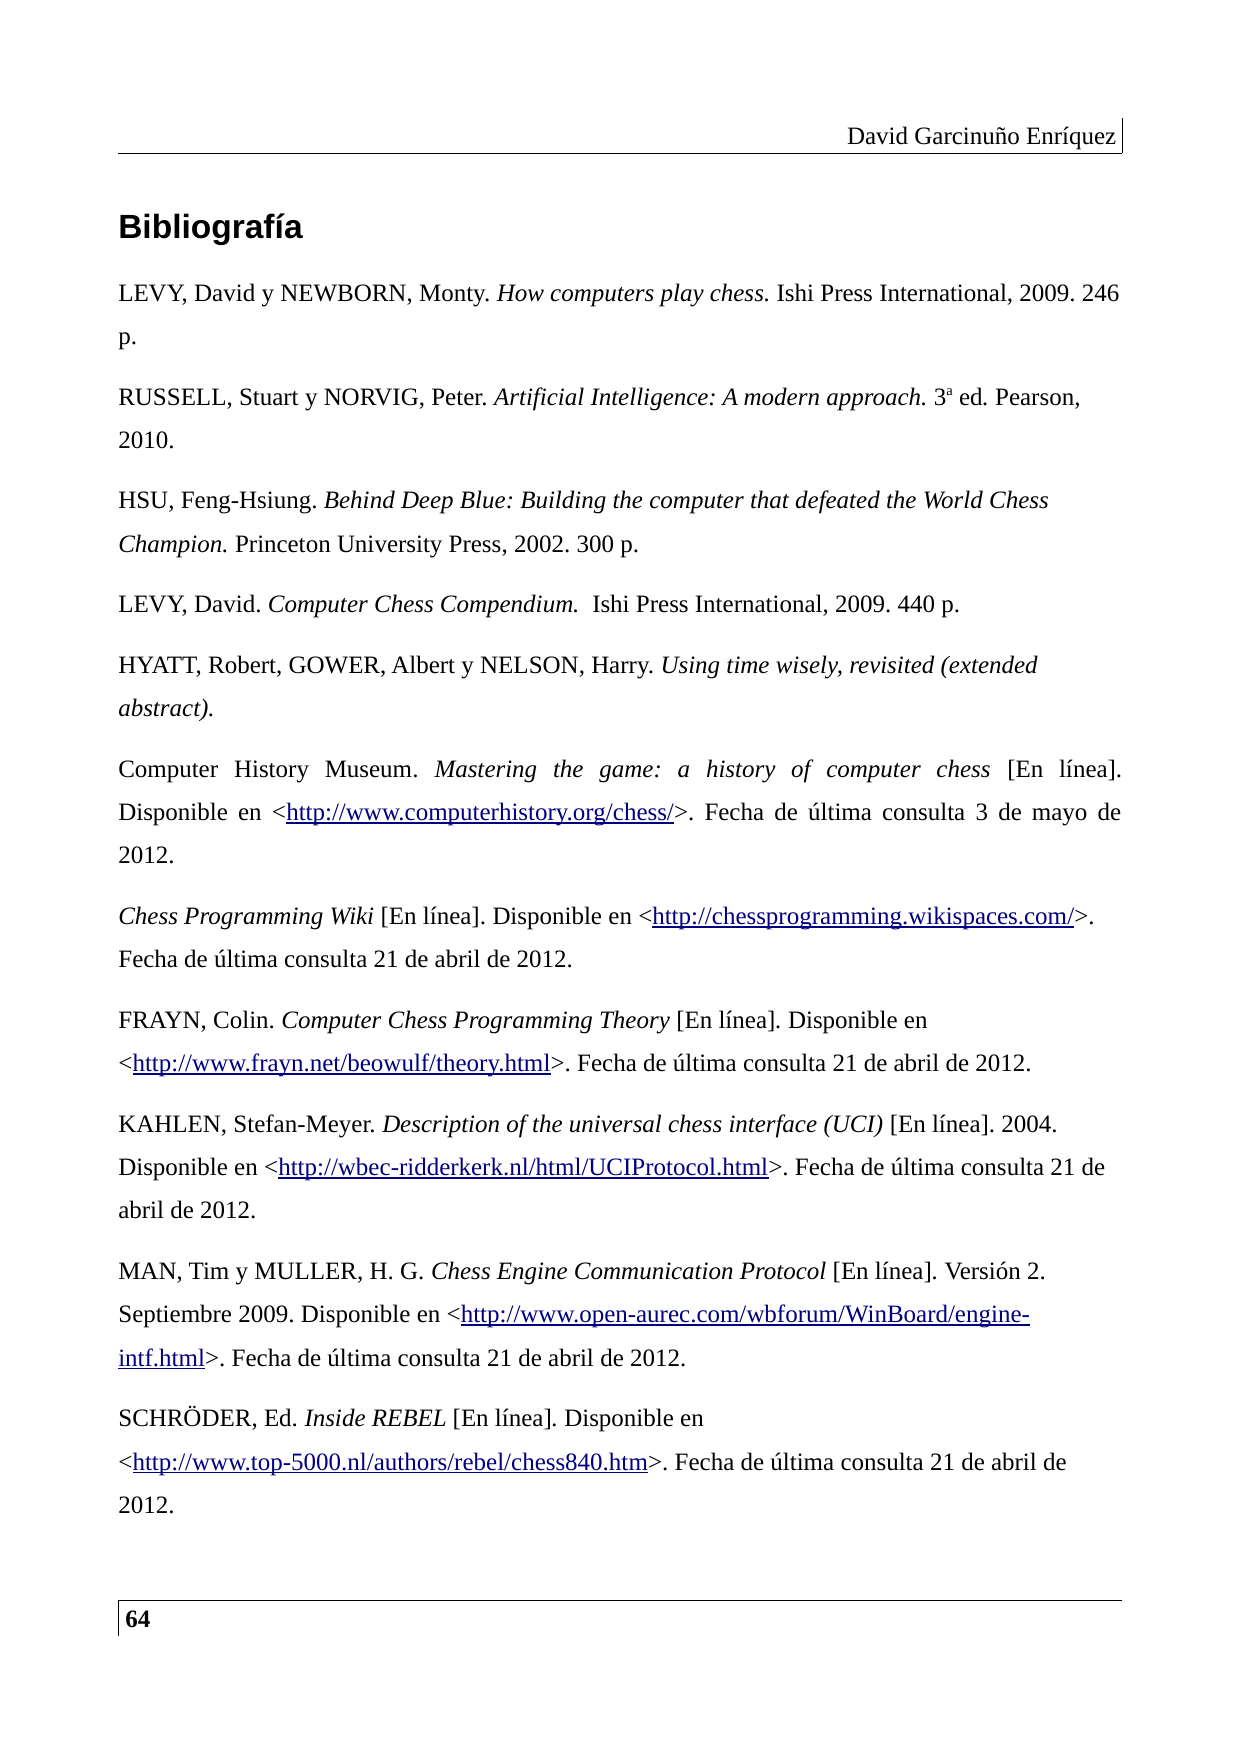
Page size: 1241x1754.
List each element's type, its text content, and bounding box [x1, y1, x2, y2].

text HSU, Feng-Hsiung. Behind Deep Blue: Building the computer that defeated the World Chess Champion. Princeton University Press, 2002. 300 p. [118, 486, 1122, 557]
text FRAYN, Colin. Computer Chess Programming Theory [En línea]. Disponible en <http://www.frayn.net/beowulf/theory.html>. Fecha de última consulta 21 de abril de 2012. [118, 1005, 1122, 1077]
text Computer History Museum. Mastering the game: a history of computer chess [En línea]. Disponible en <http://www.computerhistory.org/chess/>. Fecha de última consulta 3 de mayo de 2012. [118, 754, 1122, 869]
text Chess Programming Wiki [En línea]. Disponible en <http://chessprogramming.wikispaces.com/>. Fecha de última consulta 21 de abril de 2012. [118, 901, 1122, 973]
text SCHRÖDER, Ed. Inside REBEL [En línea]. Disponible en <http://www.top-5000.nl/authors/rebel/chess840.htm>. Fecha de última consulta 21 de abril de 2012. [118, 1403, 1122, 1518]
text MAN, Tim y MULLER, H. G. Chess Engine Communication Protocol [En línea]. Versión 2. Septiembre 2009. Disponible en <http://www.open-aurec.com/wbforum/WinBoard/engine-intf.html>. Fecha de última consulta 21 de abril de 2012. [118, 1256, 1122, 1371]
text RUSSELL, Stuart y NORVIG, Peter. Artificial Intelligence: A modern approach. 3a ed. Pearson, 2010. [118, 382, 1122, 453]
text LEVY, David. Computer Chess Compendium. Ishi Press International, 2009. 440 p. [118, 589, 1122, 618]
subtitle Bibliografía [118, 207, 1122, 246]
text HYATT, Robert, GOWER, Albert y NELSON, Harry. Using time wisely, revisited (extended abstract). [118, 650, 1122, 722]
text KAHLEN, Stefan-Meyer. Description of the universal chess interface (UCI) [En línea]. 2004. Disponible en <http://wbec-ridderkerk.nl/html/UCIProtocol.html>. Fecha de última consulta 21 de abril de 2012. [118, 1109, 1122, 1224]
text LEVY, David y NEWBORN, Monty. How computers play chess. Ishi Press International, 2009. 246 p. [118, 278, 1122, 349]
